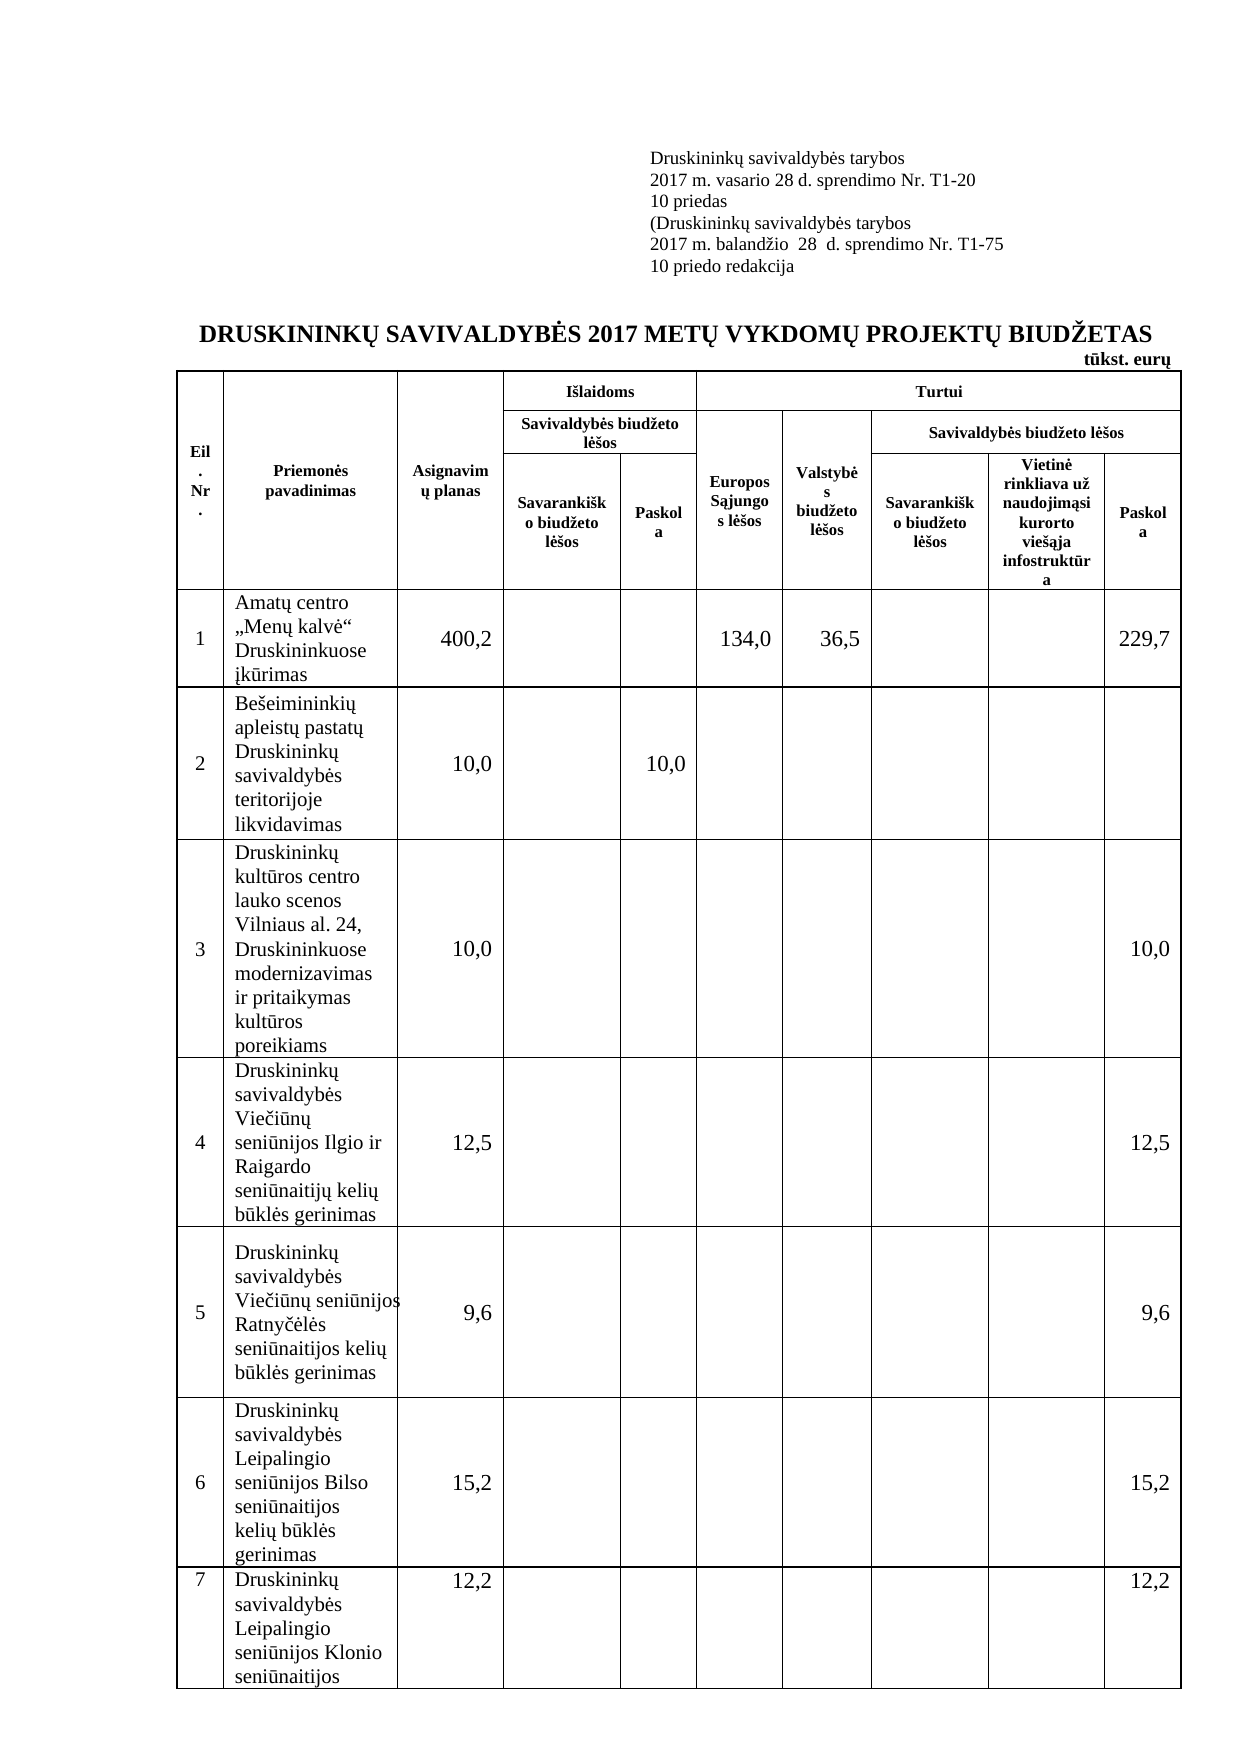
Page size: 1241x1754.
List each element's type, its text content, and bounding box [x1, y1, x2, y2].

table_cell [872, 688, 988, 839]
table_cell [1105, 688, 1180, 839]
table_cell [989, 1398, 1104, 1566]
table_cell 2 [178, 688, 223, 839]
table_cell [504, 688, 620, 839]
table_cell Druskininkų savivaldybės Leipalingio seniūnijos Bilso seniūnaitijos kelių būklės gerinimas [224, 1398, 397, 1566]
table_cell Vietinė rinkliava už naudojimąsi kurorto viešąja infostruktūra [989, 454, 1104, 589]
table_cell 3 [178, 840, 223, 1057]
table_cell [504, 590, 620, 686]
table_cell 36,5 [783, 590, 871, 686]
table_cell [783, 1398, 871, 1566]
table_cell [504, 840, 620, 1057]
text DRUSKININKŲ SAVIVALDYBĖS 2017 METŲ VYKDOMŲ PROJEKTŲ BIUDŽETAS [177, 319, 1181, 348]
table_header Išlaidoms [504, 372, 696, 410]
table_cell [621, 1568, 696, 1688]
table_cell Savarankiško biudžeto lėšos [504, 454, 620, 589]
text Druskininkų savivaldybės tarybos [365, 147, 1181, 168]
table_cell 15,2 [1105, 1398, 1180, 1566]
table_cell [783, 1058, 871, 1226]
table_cell [621, 840, 696, 1057]
table_cell [989, 840, 1104, 1057]
table_cell [872, 1568, 988, 1688]
table_cell [872, 840, 988, 1057]
table_cell [697, 1058, 782, 1226]
table_cell [697, 1398, 782, 1566]
table_cell [697, 840, 782, 1057]
table_cell Valstybės biudžeto lėšos [783, 411, 871, 589]
table_cell Europos Sąjungos lėšos [697, 411, 782, 589]
table_cell Druskininkų kultūros centro lauko scenos Vilniaus al. 24, Druskininkuose modernizavimas ir pritaikymas kultūros poreikiams [224, 840, 397, 1057]
table_cell [783, 1568, 871, 1688]
table_cell 400,2 [398, 590, 503, 686]
table_cell 229,7 [1105, 590, 1180, 686]
table_cell [872, 590, 988, 686]
table_cell Bešeimininkių apleistų pastatų Druskininkų savivaldybės teritorijoje likvidavimas [224, 688, 397, 839]
table_header Turtui [697, 372, 1180, 410]
table_cell 4 [178, 1058, 223, 1226]
table_cell [697, 688, 782, 839]
table_cell 1 [178, 590, 223, 686]
text tūkst. eurų [177, 348, 1171, 370]
text 2017 m. balandžio 28 d. sprendimo Nr. T1-75 [177, 233, 1181, 255]
table_cell [504, 1568, 620, 1688]
table_cell [621, 1058, 696, 1226]
table_cell Druskininkų savivaldybės Viečiūnų seniūnijos Ratnyčėlės seniūnaitijos kelių būklės gerinimas [224, 1227, 397, 1397]
table_cell [989, 1568, 1104, 1688]
table_cell [783, 688, 871, 839]
table_cell Amatų centro „Menų kalvė“ Druskininkuose įkūrimas [224, 590, 397, 686]
table_header Asignavimų planas [398, 372, 503, 589]
table_cell [697, 1568, 782, 1688]
table_cell 7 [178, 1568, 223, 1688]
text 10 priedo redakcija [177, 255, 1181, 276]
table_cell 15,2 [398, 1398, 503, 1566]
table_cell 12,5 [398, 1058, 503, 1226]
table_cell Savarankiško biudžeto lėšos [872, 454, 988, 589]
table_cell [989, 688, 1104, 839]
table_header Eil. Nr. [178, 372, 223, 589]
table_cell 12,2 [1105, 1568, 1180, 1688]
table_cell 9,6 [1105, 1227, 1180, 1397]
table_cell 134,0 [697, 590, 782, 686]
table_cell [621, 1227, 696, 1397]
table_header Priemonės pavadinimas [224, 372, 397, 589]
table_cell 10,0 [621, 688, 696, 839]
table_cell [504, 1398, 620, 1566]
table_cell [872, 1227, 988, 1397]
table_cell 9,6 [398, 1227, 503, 1397]
table_cell [783, 1227, 871, 1397]
table_cell 12,5 [1105, 1058, 1180, 1226]
table_cell [621, 590, 696, 686]
table_cell Druskininkų savivaldybės Leipalingio seniūnijos Klonio seniūnaitijos [224, 1568, 397, 1688]
table_cell [621, 1398, 696, 1566]
table_cell Savivaldybės biudžeto lėšos [504, 411, 696, 453]
table_cell [504, 1058, 620, 1226]
table_cell [989, 1058, 1104, 1226]
table_cell [872, 1398, 988, 1566]
text 2017 m. vasario 28 d. sprendimo Nr. T1-20 [177, 168, 1181, 190]
text 10 priedas [177, 190, 1181, 212]
text (Druskininkų savivaldybės tarybos [177, 212, 1181, 233]
table_cell [697, 1227, 782, 1397]
table_cell [504, 1227, 620, 1397]
table_cell 12,2 [398, 1568, 503, 1688]
table_cell 10,0 [1105, 840, 1180, 1057]
table_cell [783, 840, 871, 1057]
table_cell Savivaldybės biudžeto lėšos [872, 411, 1180, 453]
table_cell [989, 590, 1104, 686]
table_cell Druskininkų savivaldybės Viečiūnų seniūnijos Ilgio ir Raigardo seniūnaitijų kelių būklės gerinimas [224, 1058, 397, 1226]
table_cell Paskola [621, 454, 696, 589]
table_cell Paskola [1105, 454, 1180, 589]
table_cell 10,0 [398, 840, 503, 1057]
table_cell 5 [178, 1227, 223, 1397]
table_cell [872, 1058, 988, 1226]
table_cell 6 [178, 1398, 223, 1566]
table_cell [989, 1227, 1104, 1397]
table_cell 10,0 [398, 688, 503, 839]
